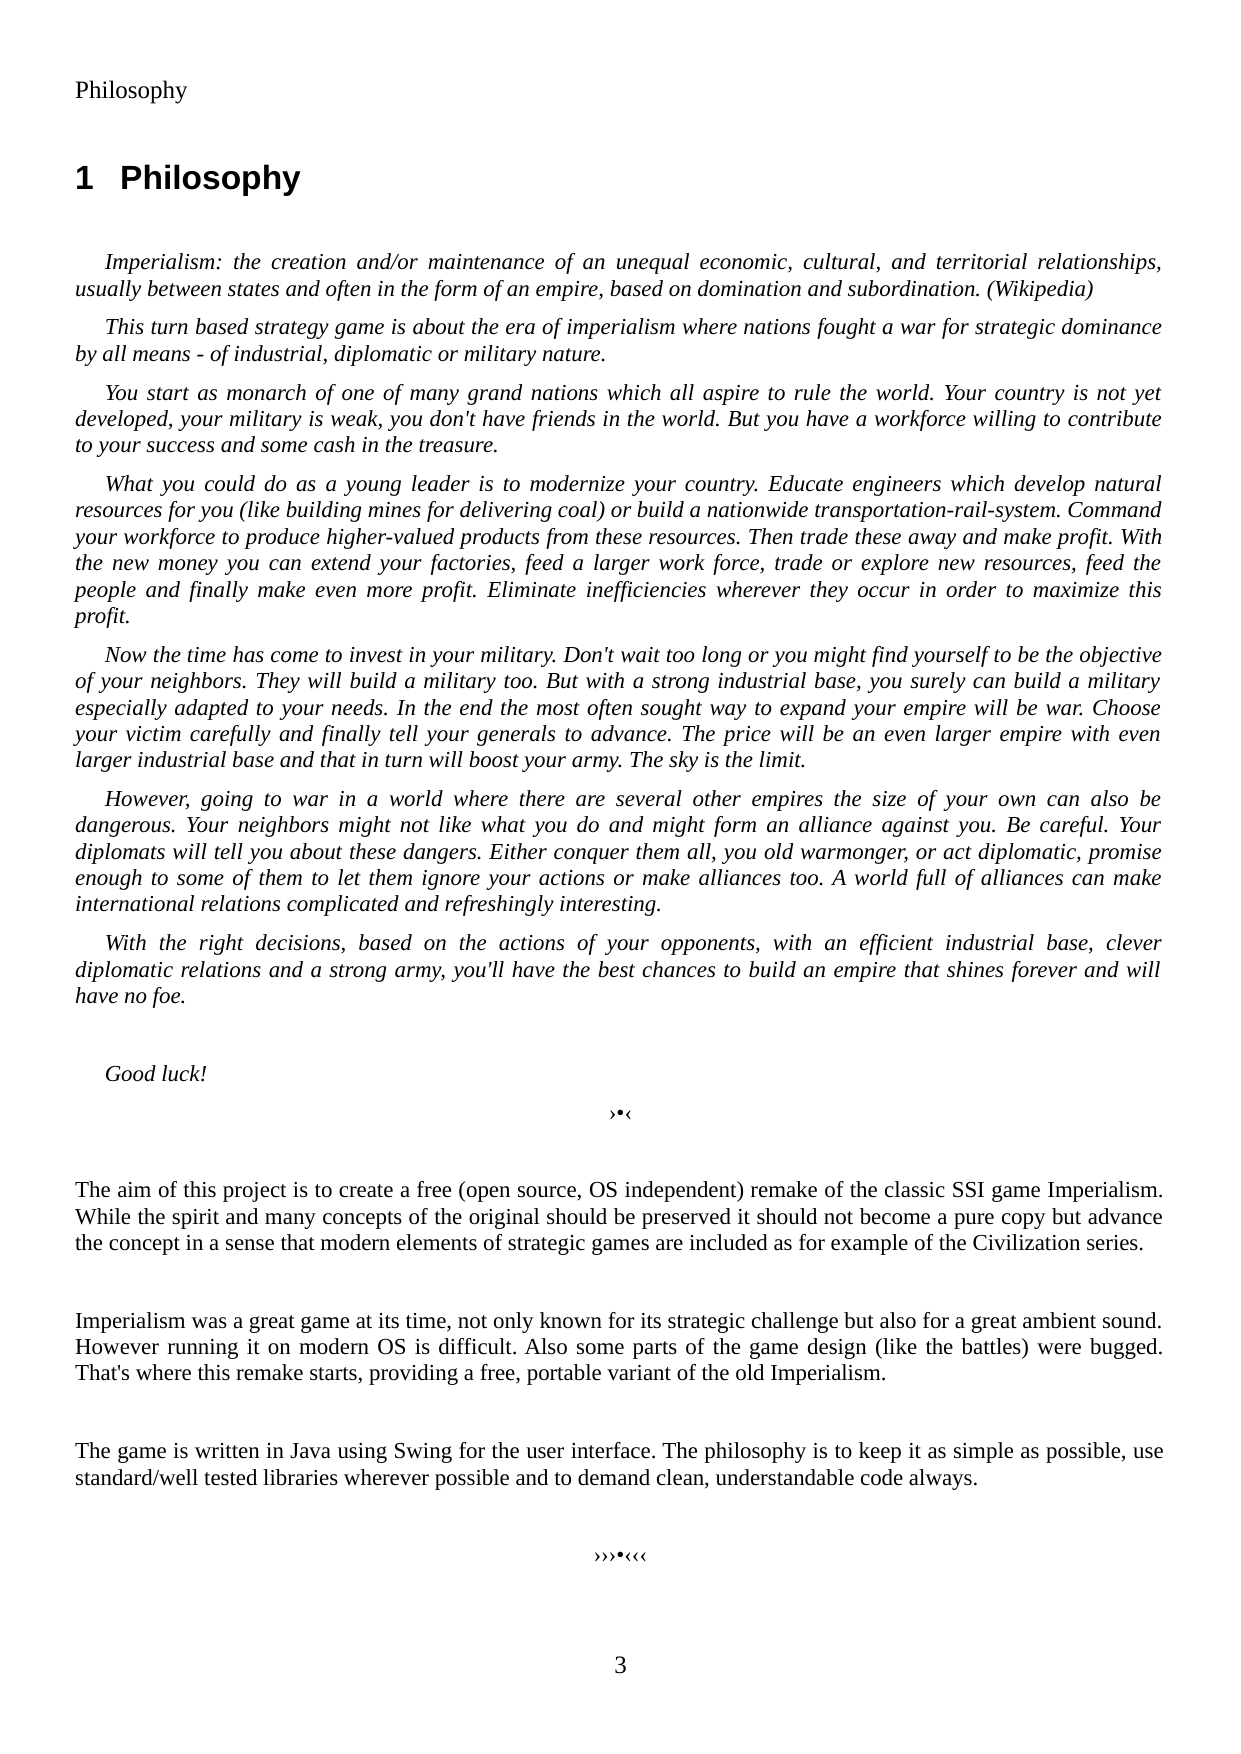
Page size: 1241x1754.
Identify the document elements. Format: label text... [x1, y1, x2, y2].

text The aim of this project is to create a free (open source, OS independent) remake of the classic SSI game Imperialism. While the spirit and many concepts of the original should be preserved it should not become a pure copy but advance the concept in a sense that modern elements of strategic games are included as for example of the Civilization series. [75, 1176, 1166, 1255]
text The game is written in Java using Swing for the user interface. The philosophy is to keep it as simple as possible, use standard/well tested libraries wherever possible and to demand clean, understandable code always. [75, 1437, 1166, 1490]
text Good luck! [75, 1060, 1166, 1086]
text With the right decisions, based on the actions of your opponents, with an efficient industrial base, clever diplomatic relations and a strong army, you'll have the best chances to build an empire that shines forever and will have no foe. [75, 929, 1166, 1008]
text However, going to war in a world where there are several other empires the size of your own can also be dangerous. Your neighbors might not like what you do and might form an alliance against you. Be careful. Your diplomats will tell you about these dangers. Either conquer them all, you old warmonger, or act diplomatic, promise enough to some of them to let them ignore your actions or make alliances too. A world full of alliances can make international relations complicated and refreshingly interesting. [75, 785, 1166, 917]
text Imperialism was a great game at its time, not only known for its strategic challenge but also for a great ambient sound. However running it on modern OS is difficult. Also some parts of the game design (like the battles) were bugged. That's where this remake starts, providing a free, portable variant of the old Imperialism. [75, 1307, 1166, 1386]
text What you could do as a young leader is to modernize your country. Educate engineers which develop natural resources for you (like building mines for delivering coal) or build a nationwide transportation-rail-system. Command your workforce to produce higher-valued products from these resources. Then trade these away and make profit. With the new money you can extend your factories, feed a larger work force, trade or explore new resources, feed the people and finally make even more profit. Eliminate inefficiencies wherever they occur in order to maximize this profit. [75, 470, 1166, 628]
text Imperialism: the creation and/or maintenance of an unequal economic, cultural, and territorial relationships, usually between states and often in the form of an empire, based on domination and subordination. (Wikipedia) [75, 248, 1166, 301]
subtitle Philosophy [75, 158, 1166, 197]
text ›•‹ [75, 1099, 1166, 1125]
text Now the time has come to invest in your military. Don't wait too long or you might find yourself to be the objective of your neighbors. They will build a military too. But with a strong industrial base, you surely can build a military especially adapted to your needs. In the end the most often sought way to expand your empire will be war. Choose your victim carefully and finally tell your generals to advance. The price will be an even larger empire with even larger industrial base and that in turn will boost your army. The sky is the limit. [75, 641, 1166, 773]
text This turn based strategy game is about the era of imperialism where nations fought a war for strategic dominance by all means - of industrial, diplomatic or military nature. [75, 313, 1166, 366]
text ›››•‹‹‹ [75, 1541, 1166, 1568]
text You start as monarch of one of many grand nations which all aspire to rule the world. Your country is not yet developed, your military is weak, you don't have friends in the world. But you have a workforce willing to contribute to your success and some cash in the treasure. [75, 379, 1166, 458]
